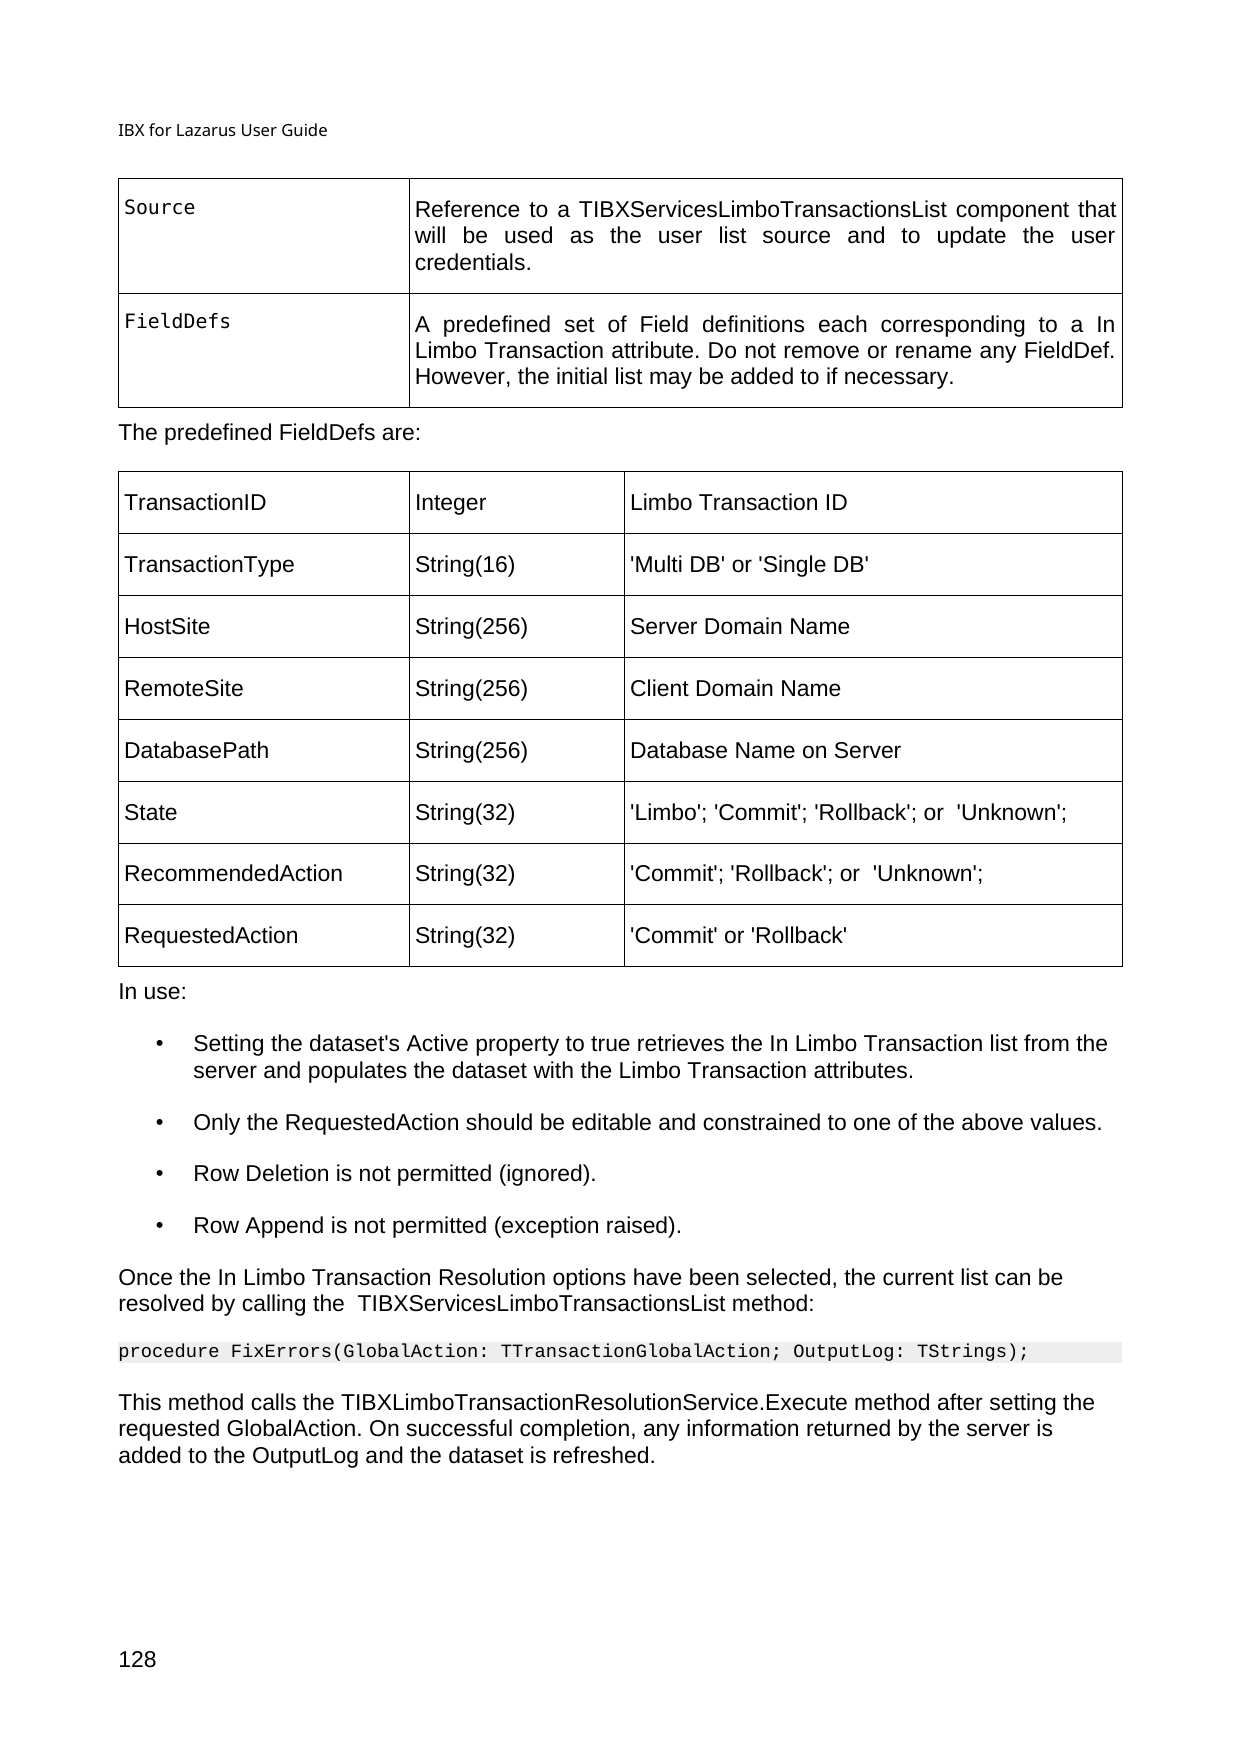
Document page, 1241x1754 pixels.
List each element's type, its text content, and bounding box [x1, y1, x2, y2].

list Row Deletion is not permitted (ignored). [156, 1160, 1122, 1187]
list Row Append is not permitted (exception raised). [156, 1212, 1122, 1238]
list Only the RequestedAction should be editable and constrained to one of the above values. [156, 1108, 1122, 1135]
table_cell Database Name on Server [625, 720, 1122, 781]
table_header Source [119, 179, 409, 293]
table_cell DatabasePath [119, 720, 409, 781]
table_header TransactionID [119, 472, 409, 533]
table_cell HostSite [119, 596, 409, 657]
table_cell String(256) [410, 720, 624, 781]
table_cell String(32) [410, 844, 624, 904]
table_cell A predefined set of Field definitions each corresponding to a In Limbo Transaction attribute. Do not remove or rename any FieldDef. However, the initial list may be added to if necessary. [410, 294, 1122, 407]
table_cell String(32) [410, 905, 624, 966]
table_cell State [119, 782, 409, 842]
text Once the In Limbo Transaction Resolution options have been selected, the current list can be resolved by calling the TIBXServicesLimboTransactionsList method: [118, 1264, 1122, 1317]
table_cell RemoteSite [119, 658, 409, 719]
table_cell Server Domain Name [625, 596, 1122, 657]
table_cell String(32) [410, 782, 624, 842]
table_cell String(256) [410, 596, 624, 657]
table_header Reference to a TIBXServicesLimboTransactionsList component that will be used as the user list source and to update the user credentials. [410, 179, 1122, 293]
table_cell RequestedAction [119, 905, 409, 966]
table_cell 'Commit'; 'Rollback'; or 'Unknown'; [625, 844, 1122, 904]
text This method calls the TIBXLimboTransactionResolutionService.Execute method after setting the requested GlobalAction. On successful completion, any information returned by the server is added to the OutputLog and the dataset is refreshed. [118, 1389, 1122, 1468]
table_cell String(256) [410, 658, 624, 719]
text procedure FixErrors(GlobalAction: TTransactionGlobalAction; OutputLog: TStrings); [118, 1342, 1122, 1363]
list Setting the dataset's Active property to true retrieves the In Limbo Transaction list from the server and populates the dataset with the Limbo Transaction attributes. [156, 1030, 1122, 1083]
table_cell TransactionType [119, 534, 409, 595]
table_cell FieldDefs [119, 294, 409, 407]
table_header Integer [410, 472, 624, 533]
table_cell RecommendedAction [119, 844, 409, 904]
table_cell String(16) [410, 534, 624, 595]
table_header Limbo Transaction ID [625, 472, 1122, 533]
table_cell 'Limbo'; 'Commit'; 'Rollback'; or 'Unknown'; [625, 782, 1122, 842]
text The predefined FieldDefs are: [118, 419, 1122, 446]
table_cell Client Domain Name [625, 658, 1122, 719]
text In use: [118, 978, 1122, 1005]
table_cell 'Commit' or 'Rollback' [625, 905, 1122, 966]
table_cell 'Multi DB' or 'Single DB' [625, 534, 1122, 595]
